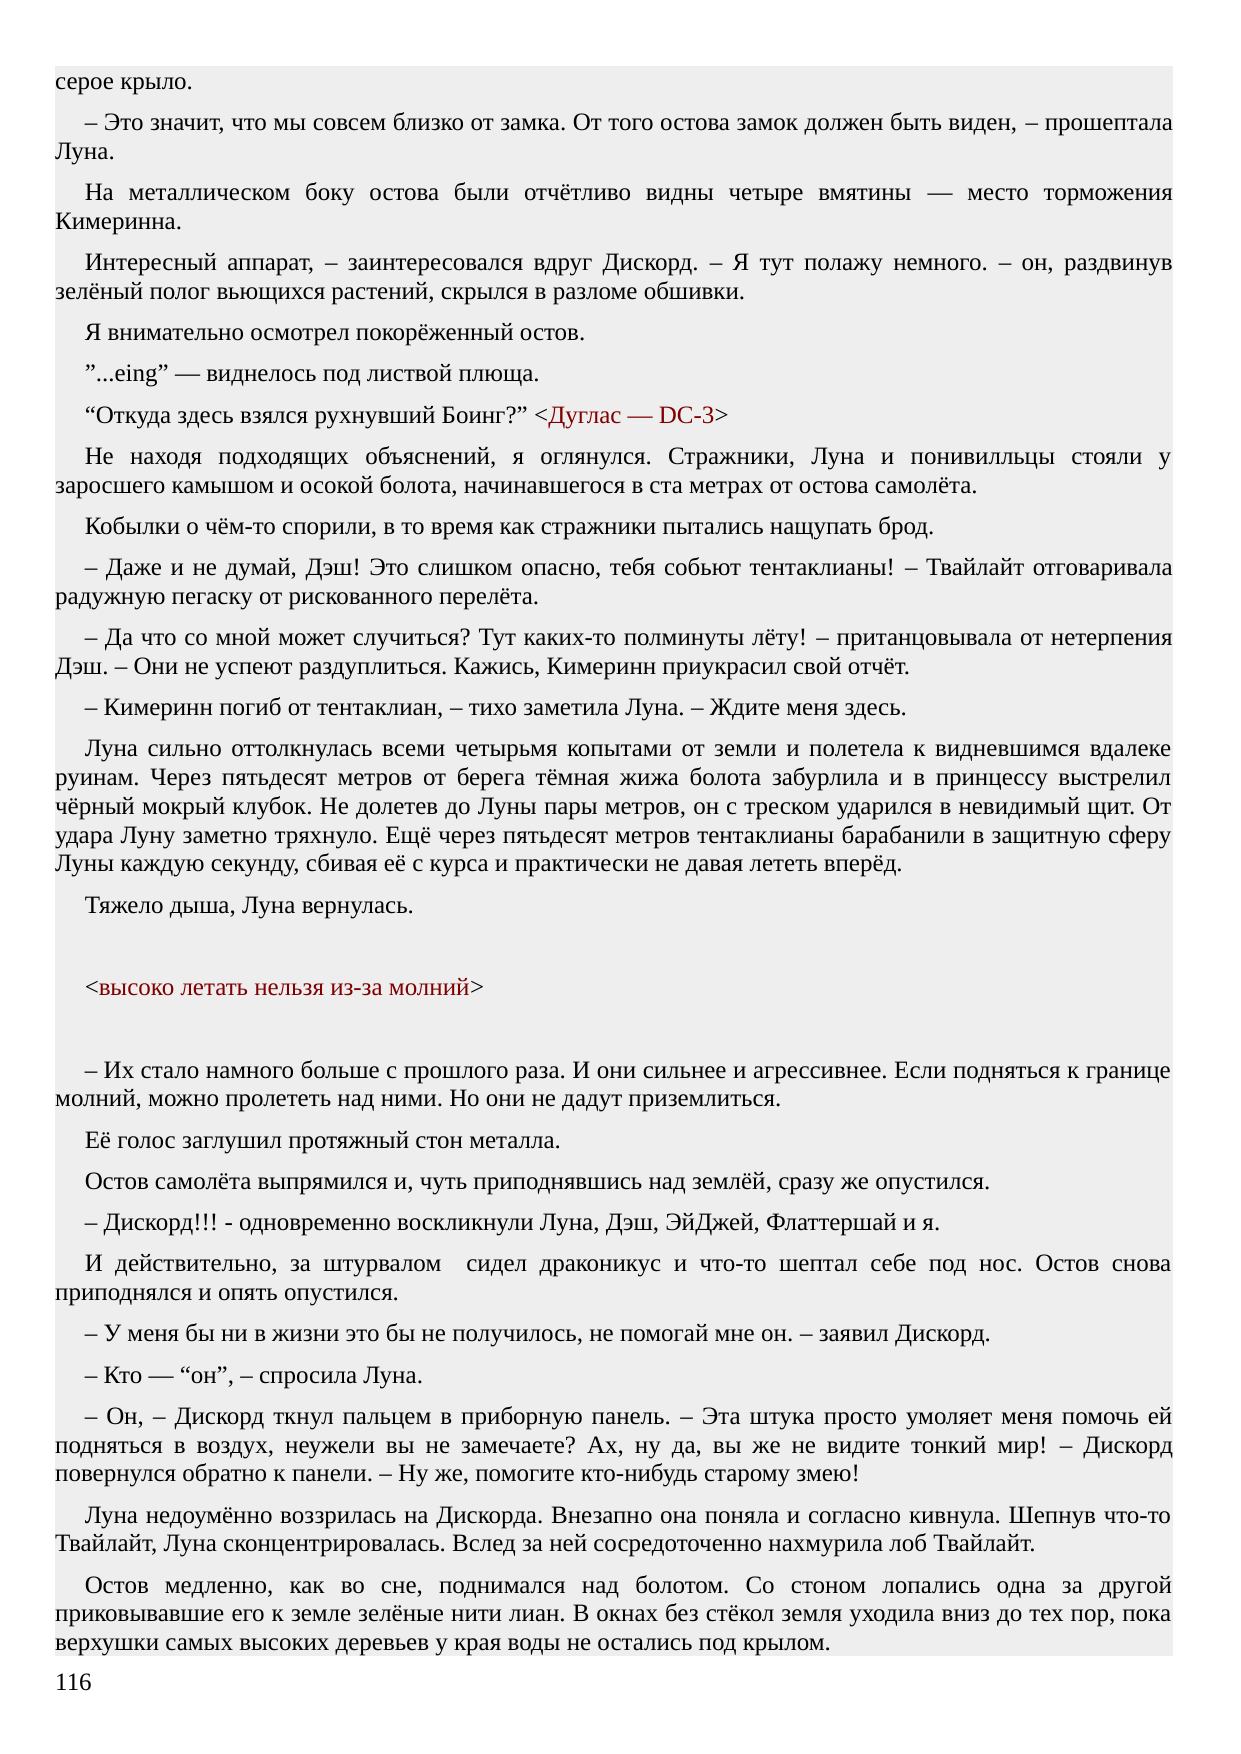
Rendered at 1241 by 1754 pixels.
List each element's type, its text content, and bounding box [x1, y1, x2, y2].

text – Он, – Дискорд ткнул пальцем в приборную панель. – Эта штука просто умоляет меня помочь ей подняться в воздух, неужели вы не замечаете? Ах, ну да, вы же не видите тонкий мир! – Дискорд повернулся обратно к панели. – Ну же, помогите кто-нибудь старому змею! [55, 1401, 1173, 1487]
text – Дискорд!!! - одновременно воскликнули Луна, Дэш, ЭйДжей, Флаттершай и я. [55, 1207, 1173, 1236]
text Интересный аппарат, – заинтересовался вдруг Дискорд. – Я тут полажу немного. – он, раздвинув зелёный полог вьющихся растений, скрылся в разломе обшивки. [55, 247, 1173, 305]
text – Даже и не думай, Дэш! Это слишком опасно, тебя собьют тентаклианы! – Твайлайт отговаривала радужную пегаску от рискованного перелёта. [55, 552, 1173, 610]
text И действительно, за штурвалом сидел драконикус и что-то шептал себе под нос. Остов снова приподнялся и опять опустился. [55, 1248, 1173, 1306]
text – Это значит, что мы совсем близко от замка. От того остова замок должен быть виден, – прошептала Луна. [55, 107, 1173, 165]
text серое крыло. [55, 66, 1173, 95]
text ”...eing” — виднелось под листвой плюща. [55, 358, 1173, 387]
text Луна сильно оттолкнулась всеми четырьмя копытами от земли и полетела к видневшимся вдалеке руинам. Через пятьдесят метров от берега тёмная жижа болота забурлила и в принцессу выстрелил чёрный мокрый клубок. Не долетев до Луны пары метров, он с треском ударился в невидимый щит. От удара Луну заметно тряхнуло. Ещё через пятьдесят метров тентаклианы барабанили в защитную сферу Луны каждую секунду, сбивая её с курса и практически не давая лететь вперёд. [55, 733, 1173, 877]
text – Их стало намного больше с прошлого раза. И они сильнее и агрессивнее. Если подняться к границе молний, можно пролететь над ними. Но они не дадут приземлиться. [55, 1055, 1173, 1112]
text Кобылки о чём-то спорили, в то время как стражники пытались нащупать брод. [55, 511, 1173, 540]
text Остов самолёта выпрямился и, чуть приподнявшись над землёй, сразу же опустился. [55, 1166, 1173, 1195]
text На металлическом боку остова были отчётливо видны четыре вмятины — место торможения Кимеринна. [55, 177, 1173, 235]
text – Да что со мной может случиться? Тут каких-то полминуты лёту! – пританцовывала от нетерпения Дэш. – Они не успеют раздуплиться. Кажись, Кимеринн приукрасил свой отчёт. [55, 622, 1173, 680]
text Её голос заглушил протяжный стон металла. [55, 1125, 1173, 1153]
text Остов медленно, как во сне, поднимался над болотом. Со стоном лопались одна за другой приковывавшие его к земле зелёные нити лиан. В окнах без стёкол земля уходила вниз до тех пор, пока верхушки самых высоких деревьев у края воды не остались под крылом. [55, 1570, 1173, 1656]
text – Кимеринн погиб от тентаклиан, – тихо заметила Луна. – Ждите меня здесь. [55, 692, 1173, 721]
text Луна недоумённо воззрилась на Дискорда. Внезапно она поняла и согласно кивнула. Шепнув что-то Твайлайт, Луна сконцентрировалась. Вслед за ней сосредоточенно нахмурила лоб Твайлайт. [55, 1500, 1173, 1557]
text Я внимательно осмотрел покорёженный остов. [55, 317, 1173, 346]
text – Кто — “он”, – спросила Луна. [55, 1360, 1173, 1388]
text – У меня бы ни в жизни это бы не получилось, не помогай мне он. – заявил Дискорд. [55, 1318, 1173, 1347]
text “Откуда здесь взялся рухнувший Боинг?” <Дуглас — DC-3> [55, 400, 1173, 428]
text <высоко летать нельзя из-за молний> [55, 972, 1173, 1001]
text Не находя подходящих объяснений, я оглянулся. Стражники, Луна и понивилльцы стояли у заросшего камышом и осокой болота, начинавшегося в ста метрах от остова самолёта. [55, 441, 1173, 498]
text Тяжело дыша, Луна вернулась. [55, 890, 1173, 918]
